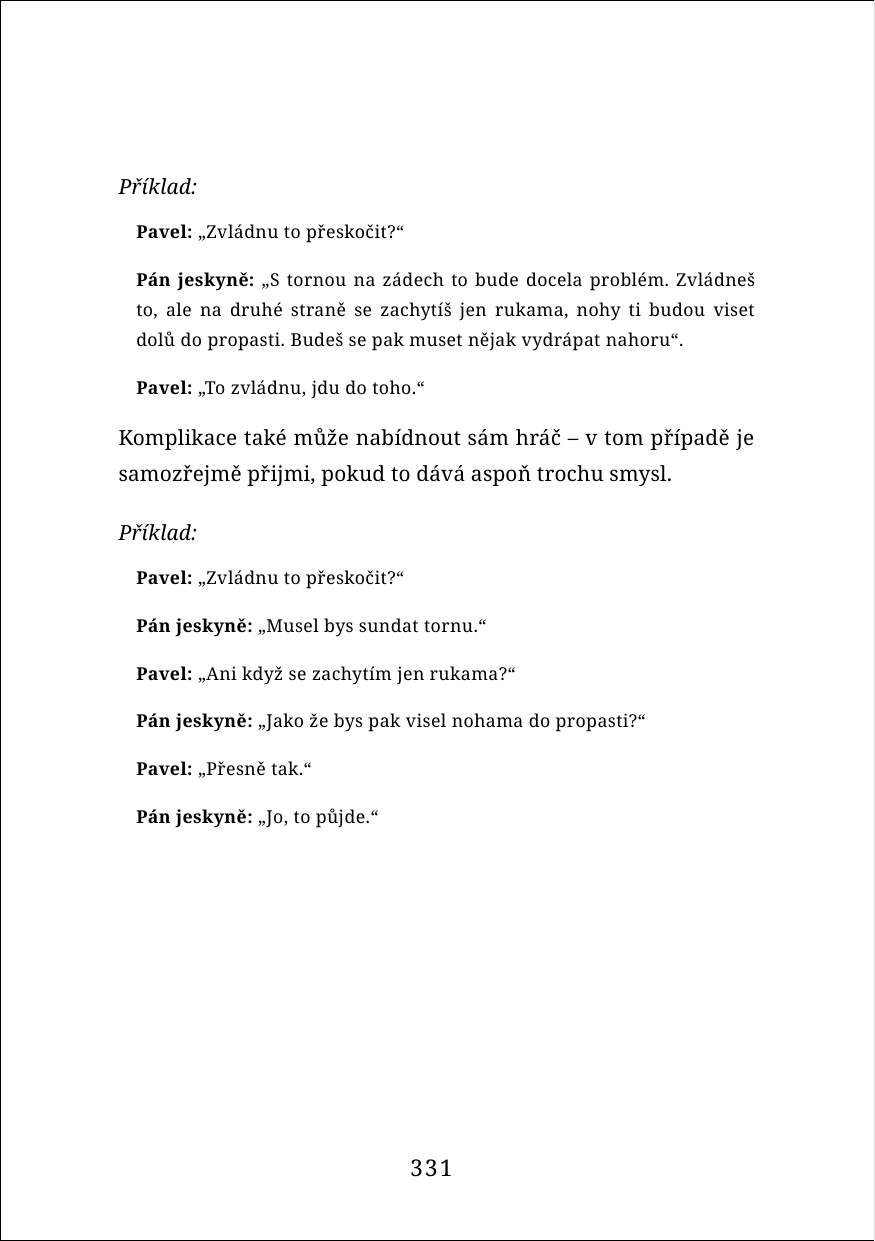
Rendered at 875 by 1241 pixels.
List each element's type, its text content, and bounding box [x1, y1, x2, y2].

text Příklad: [118, 172, 756, 200]
text Pavel: „Ani když se zachytím jen rukama?“ [136, 661, 756, 685]
text Pán jeskyně: „S tornou na zádech to bude docela problém. Zvládneš to, ale na druhé straně se zachytíš jen rukama, nohy ti budou viset dolů do propasti. Budeš se pak muset nějak vydrápat nahoru“. [136, 267, 756, 352]
text Pán jeskyně: „Musel bys sundat tornu.“ [136, 613, 756, 637]
text Pán jeskyně: „Jako že bys pak visel nohama do propasti?“ [136, 709, 756, 733]
text Pavel: „Zvládnu to přeskočit?“ [136, 565, 756, 589]
text Příklad: [118, 518, 756, 546]
text Pán jeskyně: „Jo, to půjde.“ [136, 805, 756, 829]
text Komplikace také může nabídnout sám hráč – v tom případě je samozřejmě přijmi, pokud to dává aspoň trochu smysl. [118, 423, 756, 487]
text Pavel: „Přesně tak.“ [136, 757, 756, 781]
text Pavel: „To zvládnu, jdu do toho.“ [136, 375, 756, 399]
text Pavel: „Zvládnu to přeskočit?“ [136, 219, 756, 243]
